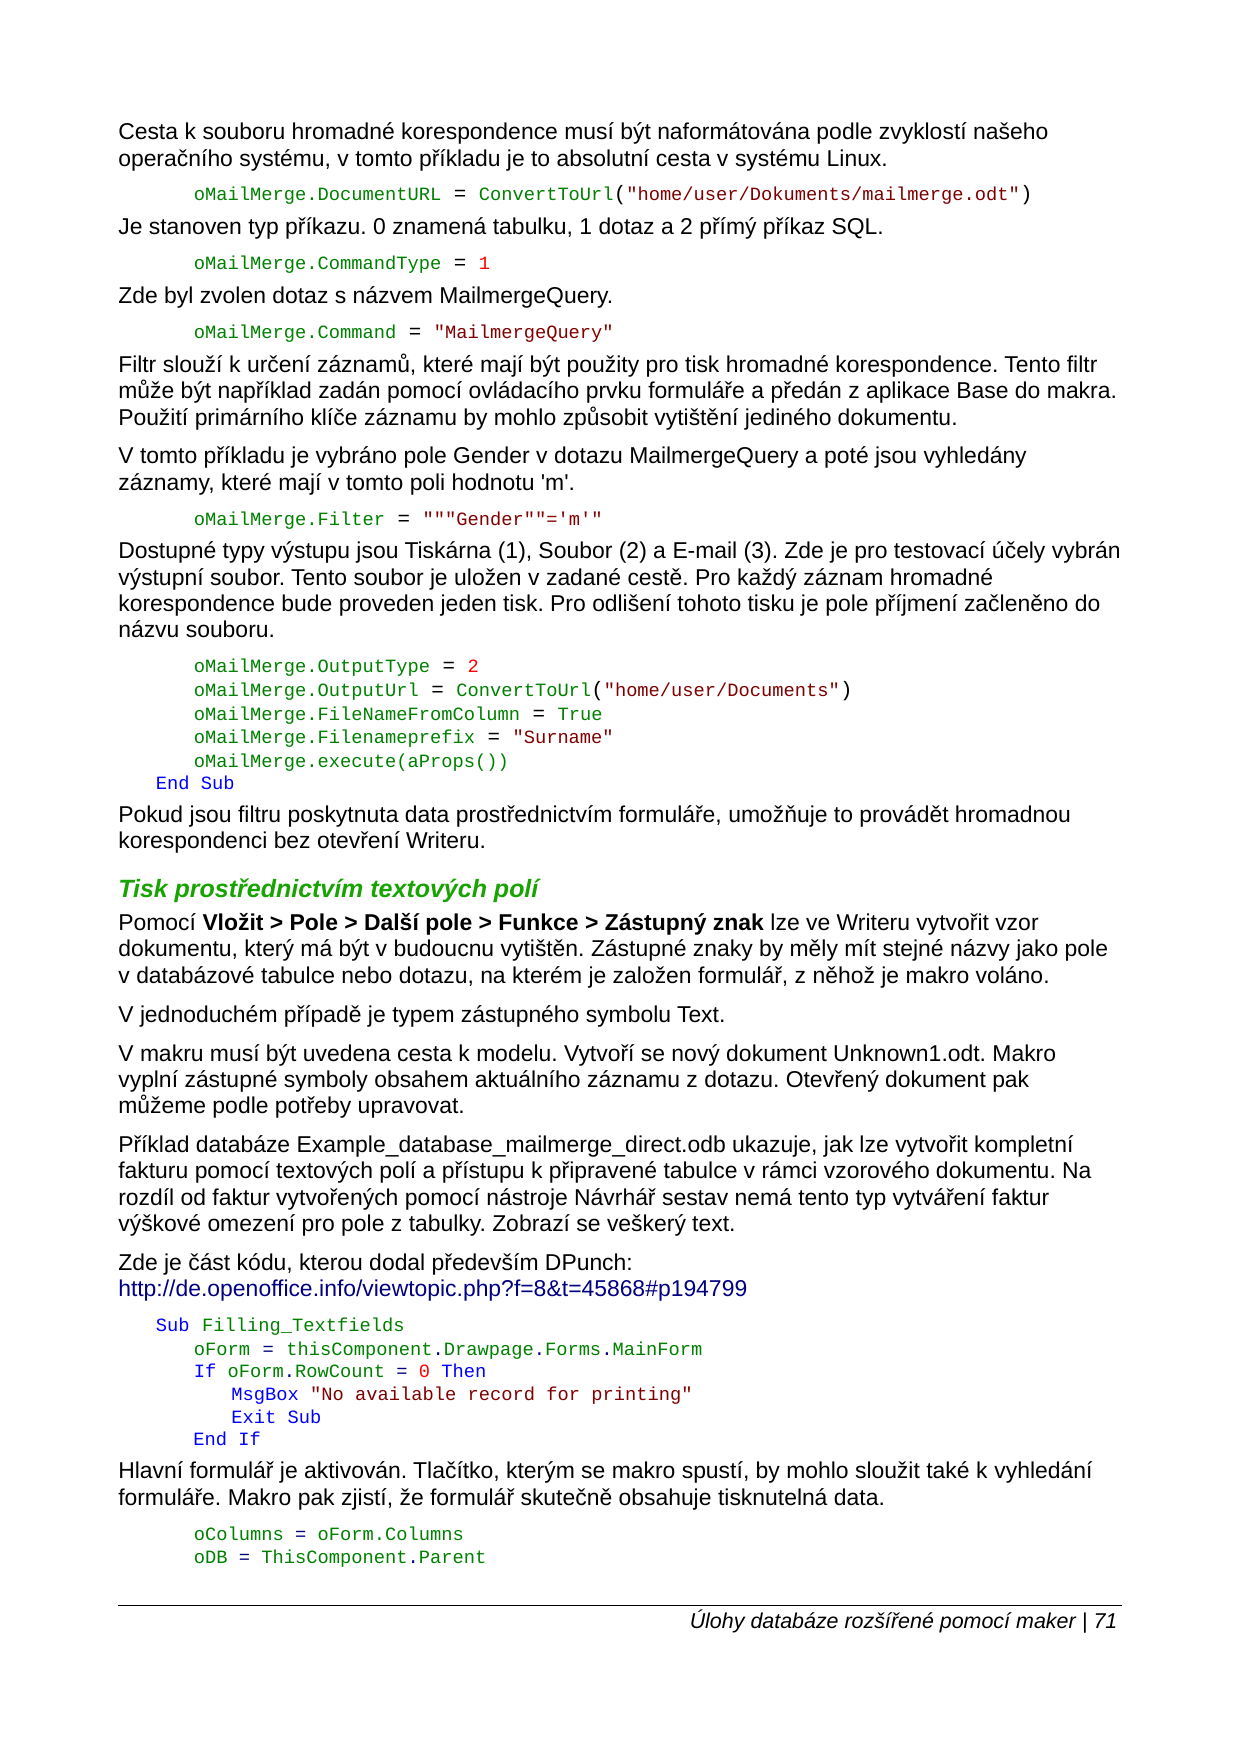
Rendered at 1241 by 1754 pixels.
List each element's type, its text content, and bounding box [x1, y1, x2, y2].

text MsgBox "No available record for printing" [156, 1383, 1122, 1406]
subtitle Tisk prostřednictvím textových polí [118, 874, 1122, 903]
text Pomocí Vložit > Pole > Další pole > Funkce > Zástupný znak lze ve Writeru vytvořit vzor dokumentu, který má být v budoucnu vytištěn. Zástupné znaky by měly mít stejné názvy jako pole v databázové tabulce nebo dotazu, na kterém je založen formulář, z něhož je makro voláno. [118, 909, 1122, 988]
text End If [156, 1430, 1122, 1451]
text oMailMerge.CommandType = 1 [156, 252, 1122, 276]
text oMailMerge.Filter = """Gender""='m'" [156, 507, 1122, 531]
text V jednoduchém případě je typem zástupného symbolu Text. [118, 1001, 1122, 1027]
text oMailMerge.Filenameprefix = "Surname" [156, 726, 1122, 750]
text oColumns = oForm.Columns [156, 1523, 1122, 1546]
text Filtr slouží k určení záznamů, které mají být použity pro tisk hromadné korespondence. Tento filtr může být například zadán pomocí ovládacího prvku formuláře a předán z aplikace Base do makra. Použití primárního klíče záznamu by mohlo způsobit vytištění jediného dokumentu. [118, 351, 1122, 430]
text oDB = ThisComponent.Parent [156, 1546, 1122, 1570]
text Cesta k souboru hromadné korespondence musí být naformátována podle zvyklostí našeho operačního systému, v tomto příkladu je to absolutní cesta v systému Linux. [118, 118, 1122, 171]
text Sub Filling_Textfields [156, 1314, 1122, 1338]
text oMailMerge.OutputUrl = ConvertToUrl("home/user/Documents") [156, 679, 1122, 703]
text V tomto příkladu je vybráno pole Gender v dotazu MailmergeQuery a poté jsou vyhledány záznamy, které mají v tomto poli hodnotu 'm'. [118, 442, 1122, 495]
text oMailMerge.DocumentURL = ConvertToUrl("home/user/Dokuments/mailmerge.odt") [156, 183, 1122, 207]
text Zde je část kódu, kterou dodal především DPunch: http://de.openoffice.info/viewtopic.php?f=8&t=45868#p194799 [118, 1249, 1122, 1302]
text oMailMerge.execute(aProps()) [156, 750, 1122, 773]
text Zde byl zvolen dotaz s názvem MailmergeQuery. [118, 282, 1122, 308]
text Pokud jsou filtru poskytnuta data prostřednictvím formuláře, umožňuje to provádět hromadnou korespondenci bez otevření Writeru. [118, 801, 1122, 854]
text Příklad databáze Example_database_mailmerge_direct.odb ukazuje, jak lze vytvořit kompletní fakturu pomocí textových polí a přístupu k připravené tabulce v rámci vzorového dokumentu. Na rozdíl od faktur vytvořených pomocí nástroje Návrhář sestav nemá tento typ vytváření faktur výškové omezení pro pole z tabulky. Zobrazí se veškerý text. [118, 1131, 1122, 1236]
text Hlavní formulář je aktivován. Tlačítko, kterým se makro spustí, by mohlo sloužit také k vyhledání formuláře. Makro pak zjistí, že formulář skutečně obsahuje tisknutelná data. [118, 1457, 1122, 1510]
text V makru musí být uvedena cesta k modelu. Vytvoří se nový dokument Unknown1.odt. Makro vyplní zástupné symboly obsahem aktuálního záznamu z dotazu. Otevřený dokument pak můžeme podle potřeby upravovat. [118, 1039, 1122, 1118]
text Exit Sub [156, 1406, 1122, 1430]
text oForm = thisComponent.Drawpage.Forms.MainForm [156, 1338, 1122, 1361]
text If oForm.RowCount = 0 Then [156, 1361, 1122, 1383]
text oMailMerge.OutputType = 2 [156, 655, 1122, 679]
text End Sub [156, 773, 1122, 795]
text Je stanoven typ příkazu. 0 znamená tabulku, 1 dotaz a 2 přímý příkaz SQL. [118, 213, 1122, 239]
text oMailMerge.FileNameFromColumn = True [156, 703, 1122, 726]
text oMailMerge.Command = "MailmergeQuery" [156, 321, 1122, 344]
text Dostupné typy výstupu jsou Tiskárna (1), Soubor (2) a E-mail (3). Zde je pro testovací účely vybrán výstupní soubor. Tento soubor je uložen v zadané cestě. Pro každý záznam hromadné korespondence bude proveden jeden tisk. Pro odlišení tohoto tisku je pole příjmení začleněno do názvu souboru. [118, 537, 1122, 643]
